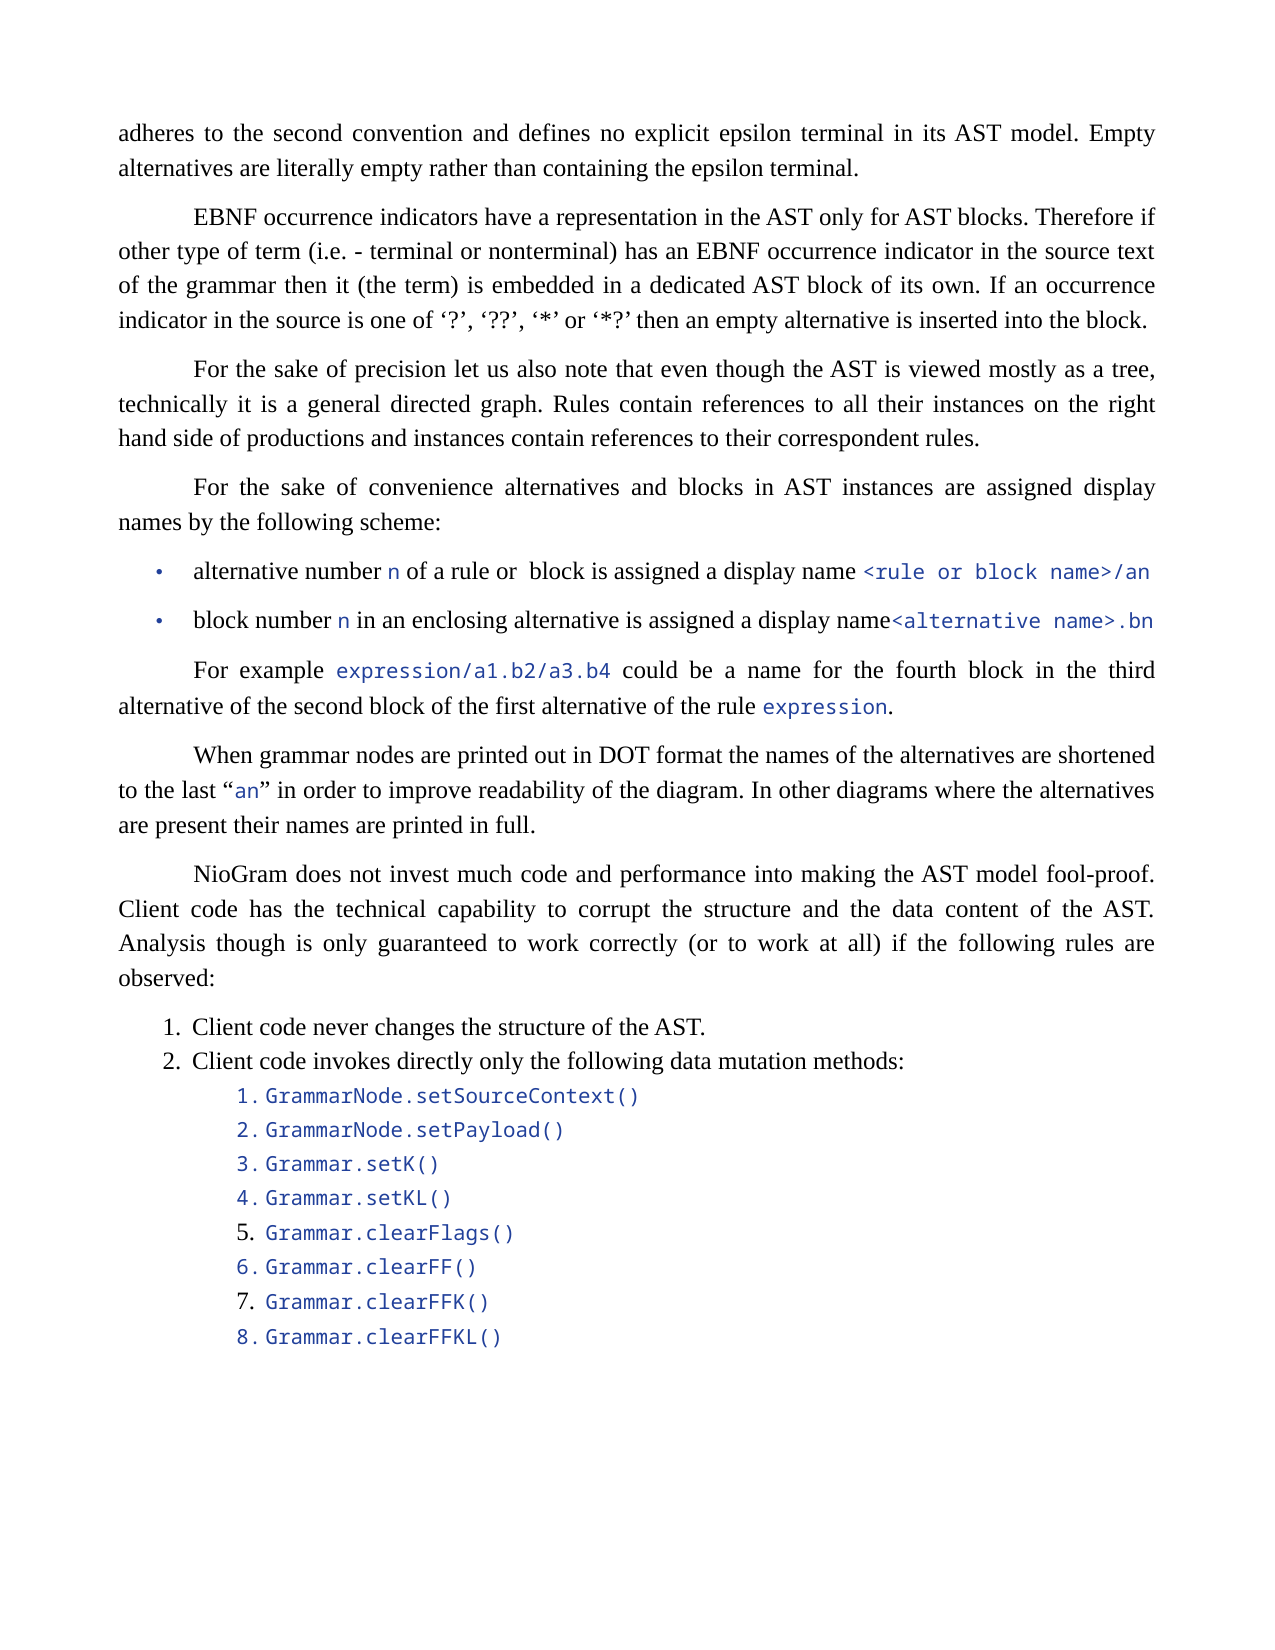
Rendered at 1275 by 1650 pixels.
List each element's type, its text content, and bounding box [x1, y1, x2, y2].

text EBNF occurrence indicators have a representation in the AST only for AST blocks. Therefore if other type of term (i.e. - terminal or nonterminal) has an EBNF occurrence indicator in the source text of the grammar then it (the term) is embedded in a dedicated AST block of its own. If an occurrence indicator in the source is one of ‘?’, ‘??’, ‘*’ or ‘*?’ then an empty alternative is inserted into the block. [118, 202, 1157, 334]
list Grammar.clearFlags() [236, 1217, 1157, 1247]
list GrammarNode.setPayload() [236, 1115, 1157, 1143]
text For example expression/a1.b2/a3.b4 could be a name for the fourth block in the third alternative of the second block of the first alternative of the rule expression. [118, 656, 1157, 720]
text NioGram does not invest much code and performance into making the AST model fool-proof. Client code has the technical capability to corrupt the structure and the data content of the AST. Analysis though is only guaranteed to work correctly (or to work at all) if the following rules are observed: [118, 859, 1157, 992]
text When grammar nodes are printed out in DOT format the names of the alternatives are shortened to the last “an” in order to improve readability of the diagram. In other diagrams where the alternatives are present their names are printed in full. [118, 741, 1157, 839]
text For the sake of convenience alternatives and blocks in AST instances are assigned display names by the following scheme: [118, 472, 1157, 535]
list Client code invokes directly only the following data mutation methods: [162, 1046, 1157, 1075]
list Grammar.setK() [236, 1149, 1157, 1177]
list Grammar.clearFFK() [236, 1286, 1157, 1316]
list Client code never changes the structure of the AST. [162, 1012, 1157, 1041]
list Grammar.setKL() [236, 1183, 1157, 1211]
list Grammar.clearFF() [236, 1252, 1157, 1281]
list block number n in an enclosing alternative is assigned a display name<alternative name>.bn [156, 606, 1157, 635]
list GrammarNode.setSourceContext() [236, 1081, 1157, 1109]
list alternative number n of a rule or block is assigned a display name <rule or block name>/an [156, 556, 1157, 585]
text adheres to the second convention and defines no explicit epsilon terminal in its AST model. Empty alternatives are literally empty rather than containing the epsilon terminal. [118, 118, 1157, 181]
text For the sake of precision let us also note that even though the AST is viewed mostly as a tree, technically it is a general directed graph. Rules contain references to all their instances on the right hand side of productions and instances contain references to their correspondent rules. [118, 354, 1157, 452]
list Grammar.clearFFKL() [236, 1322, 1157, 1350]
